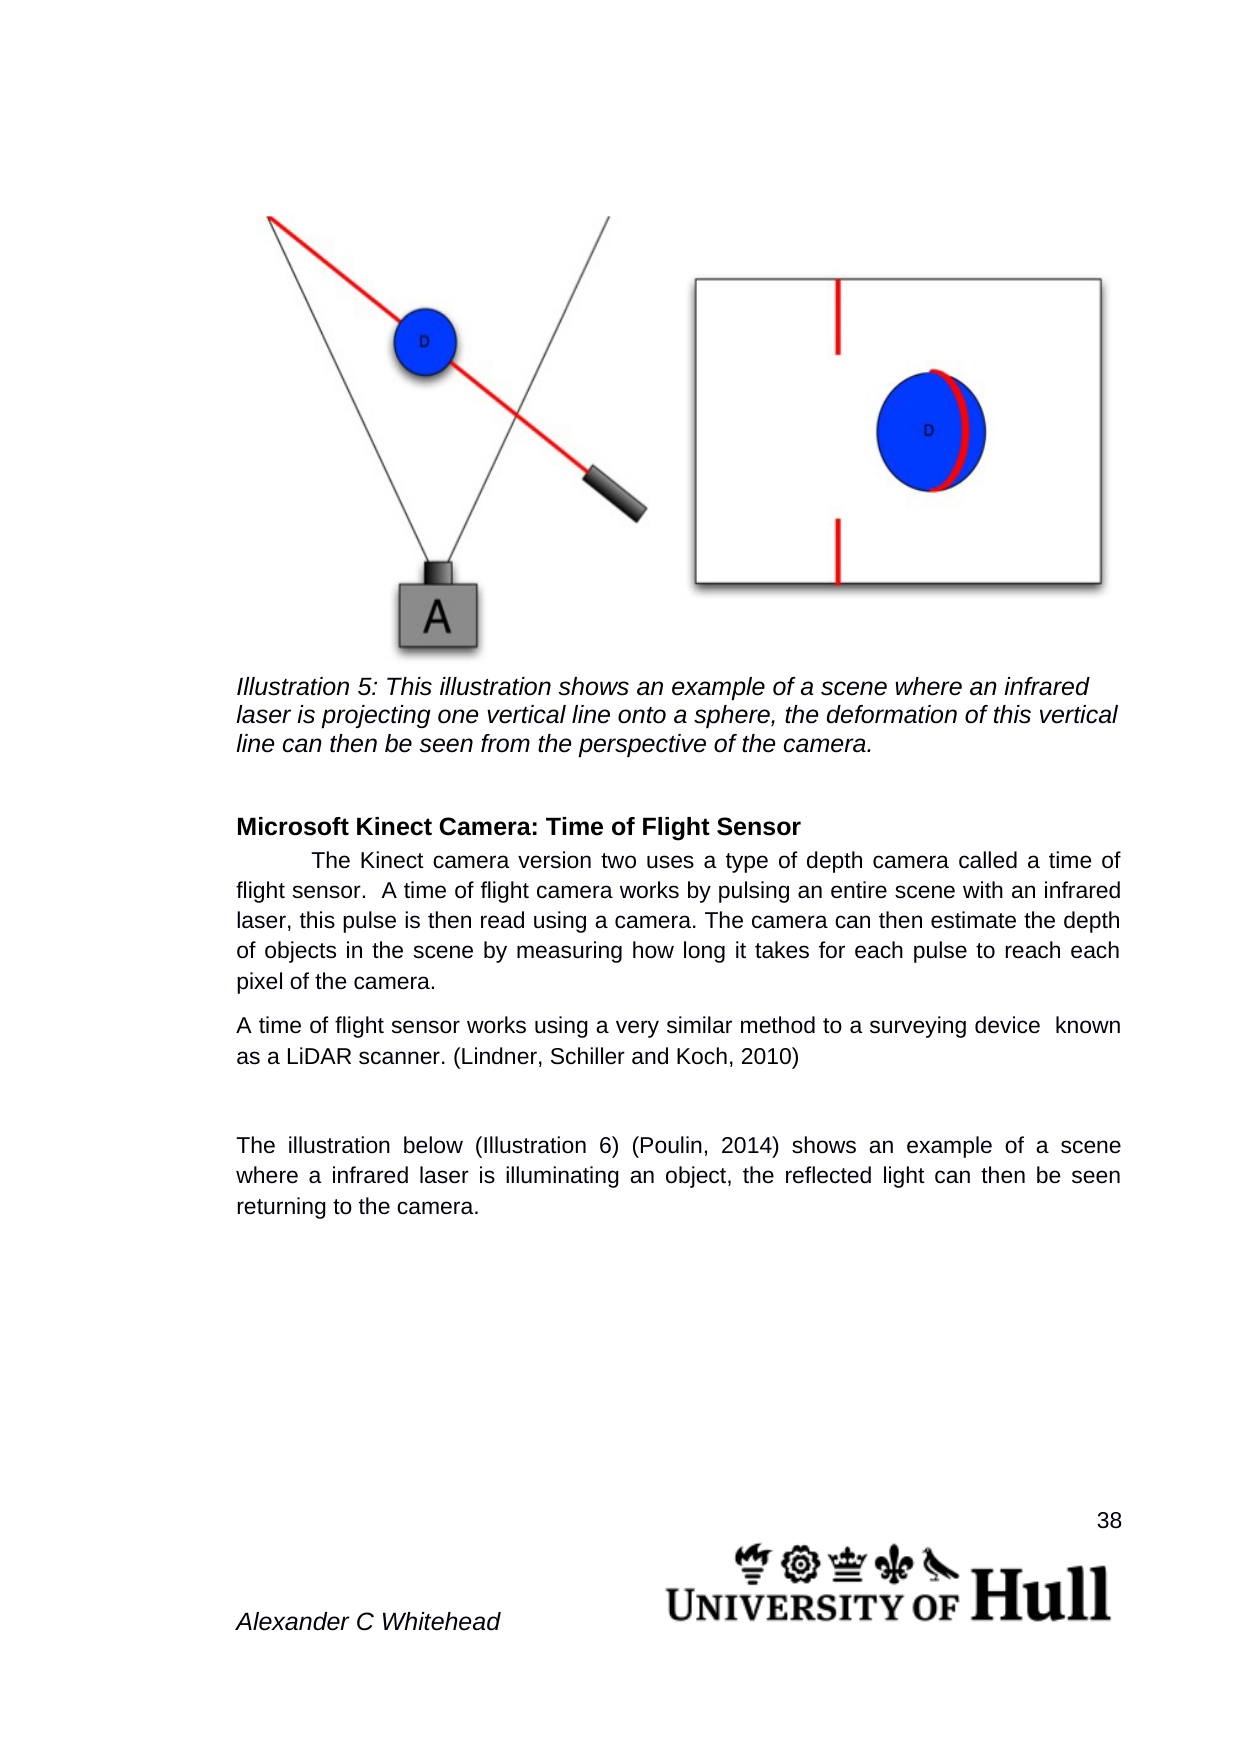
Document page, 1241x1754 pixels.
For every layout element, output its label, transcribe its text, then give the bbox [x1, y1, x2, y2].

text A time of flight sensor works using a very similar method to a surveying device known as a LiDAR scanner. (Lindner, Schiller and Koch, 2010)⁠ [236, 1012, 1122, 1069]
text The Kinect camera version two uses a type of depth camera called a time of flight sensor. A time of flight camera works by pulsing an entire scene with an infrared laser, this pulse is then read using a camera. The camera can then estimate the depth of objects in the scene by measuring how long it takes for each pulse to reach each pixel of the camera. [236, 847, 1122, 994]
text The illustration below (Illustration 6) (Poulin, 2014)⁠ shows an example of a scene where a infrared laser is illuminating an object, the reflected light can then be seen returning to the camera. [236, 1132, 1122, 1219]
subtitle Microsoft Kinect Camera: Time of Flight Sensor [236, 812, 1122, 841]
picture [659, 1533, 1119, 1631]
text Illustration 5: This illustration shows an example of a scene where an infrared laser is projecting one vertical line onto a sphere, the deformation of this vertical line can then be seen from the perspective of the camera. [236, 667, 1122, 758]
picture [236, 206, 1123, 667]
